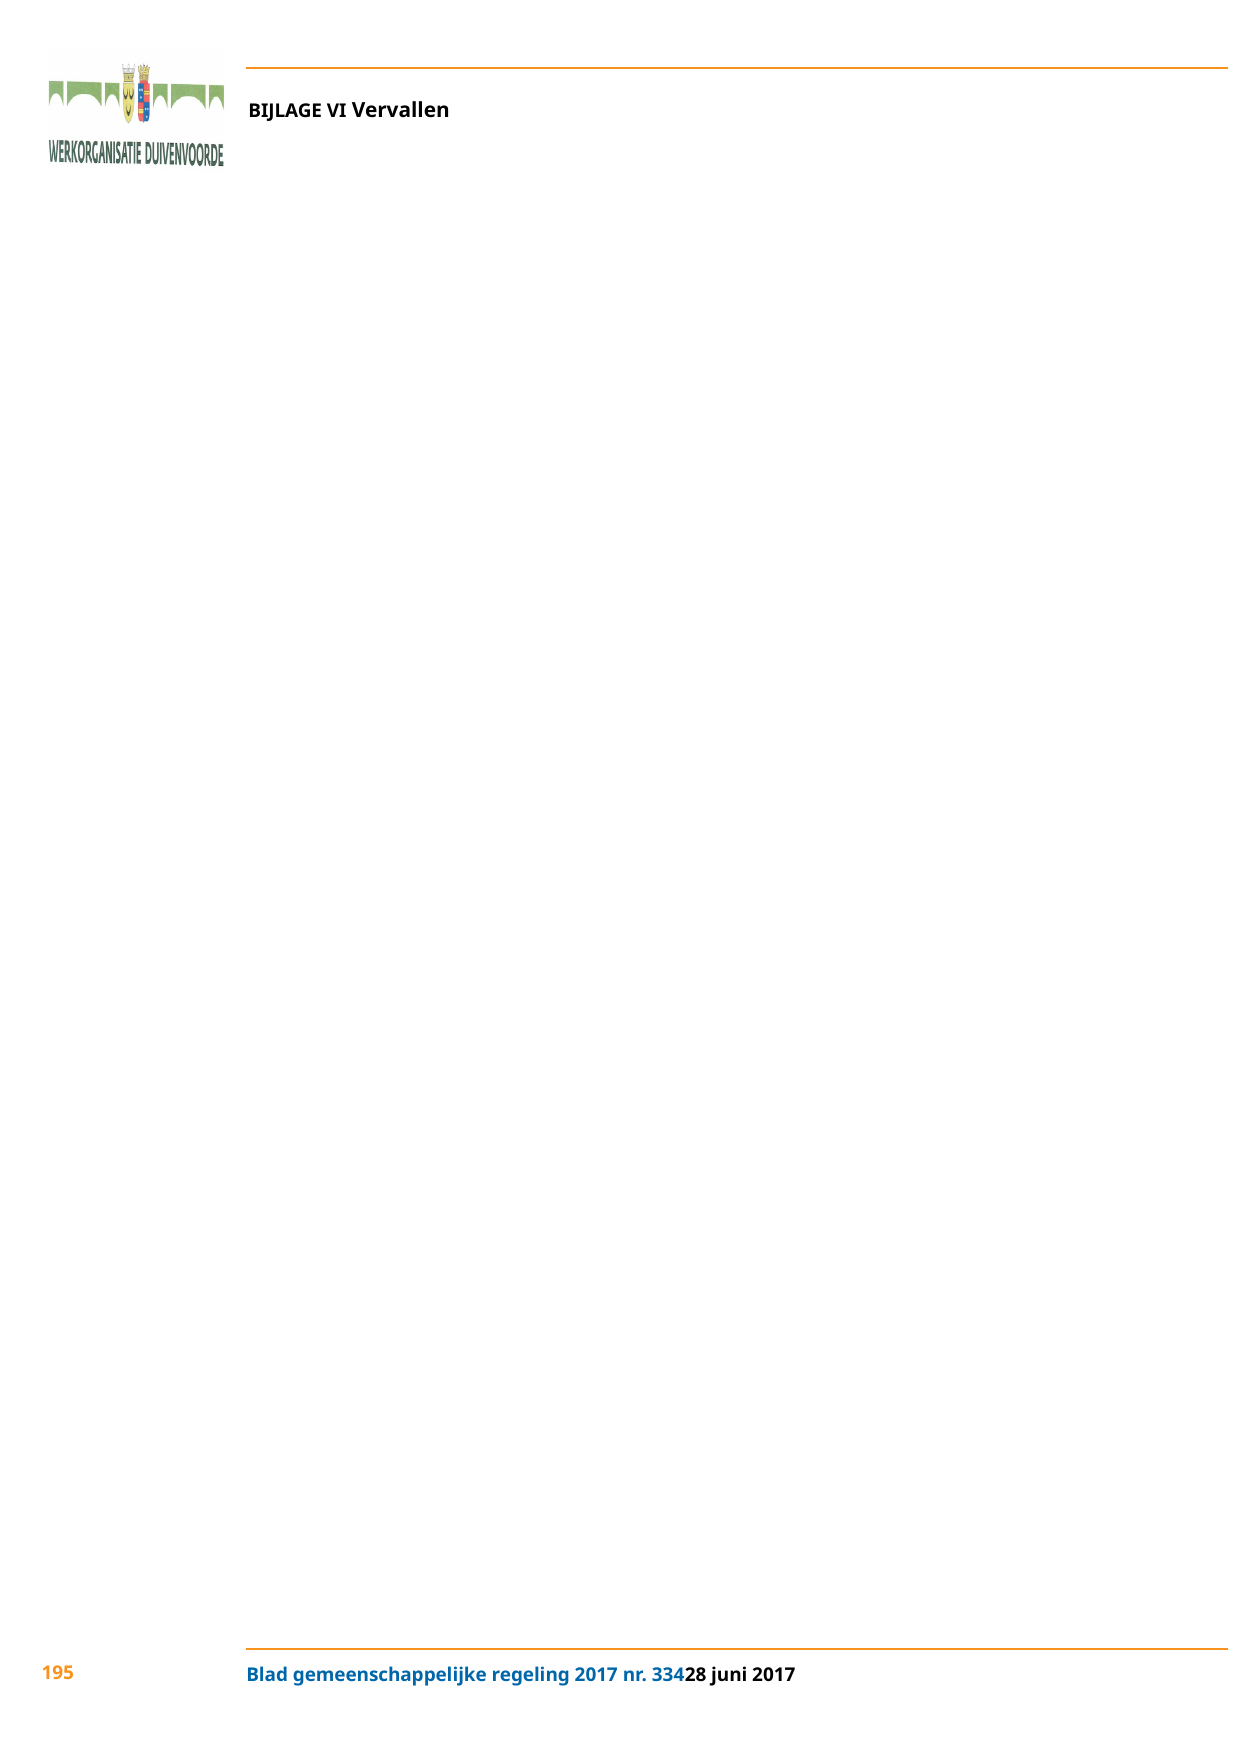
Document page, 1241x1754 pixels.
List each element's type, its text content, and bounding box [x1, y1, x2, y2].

text BIJLAGE VI Vervallen [248, 95, 1152, 123]
picture [41, 47, 231, 172]
